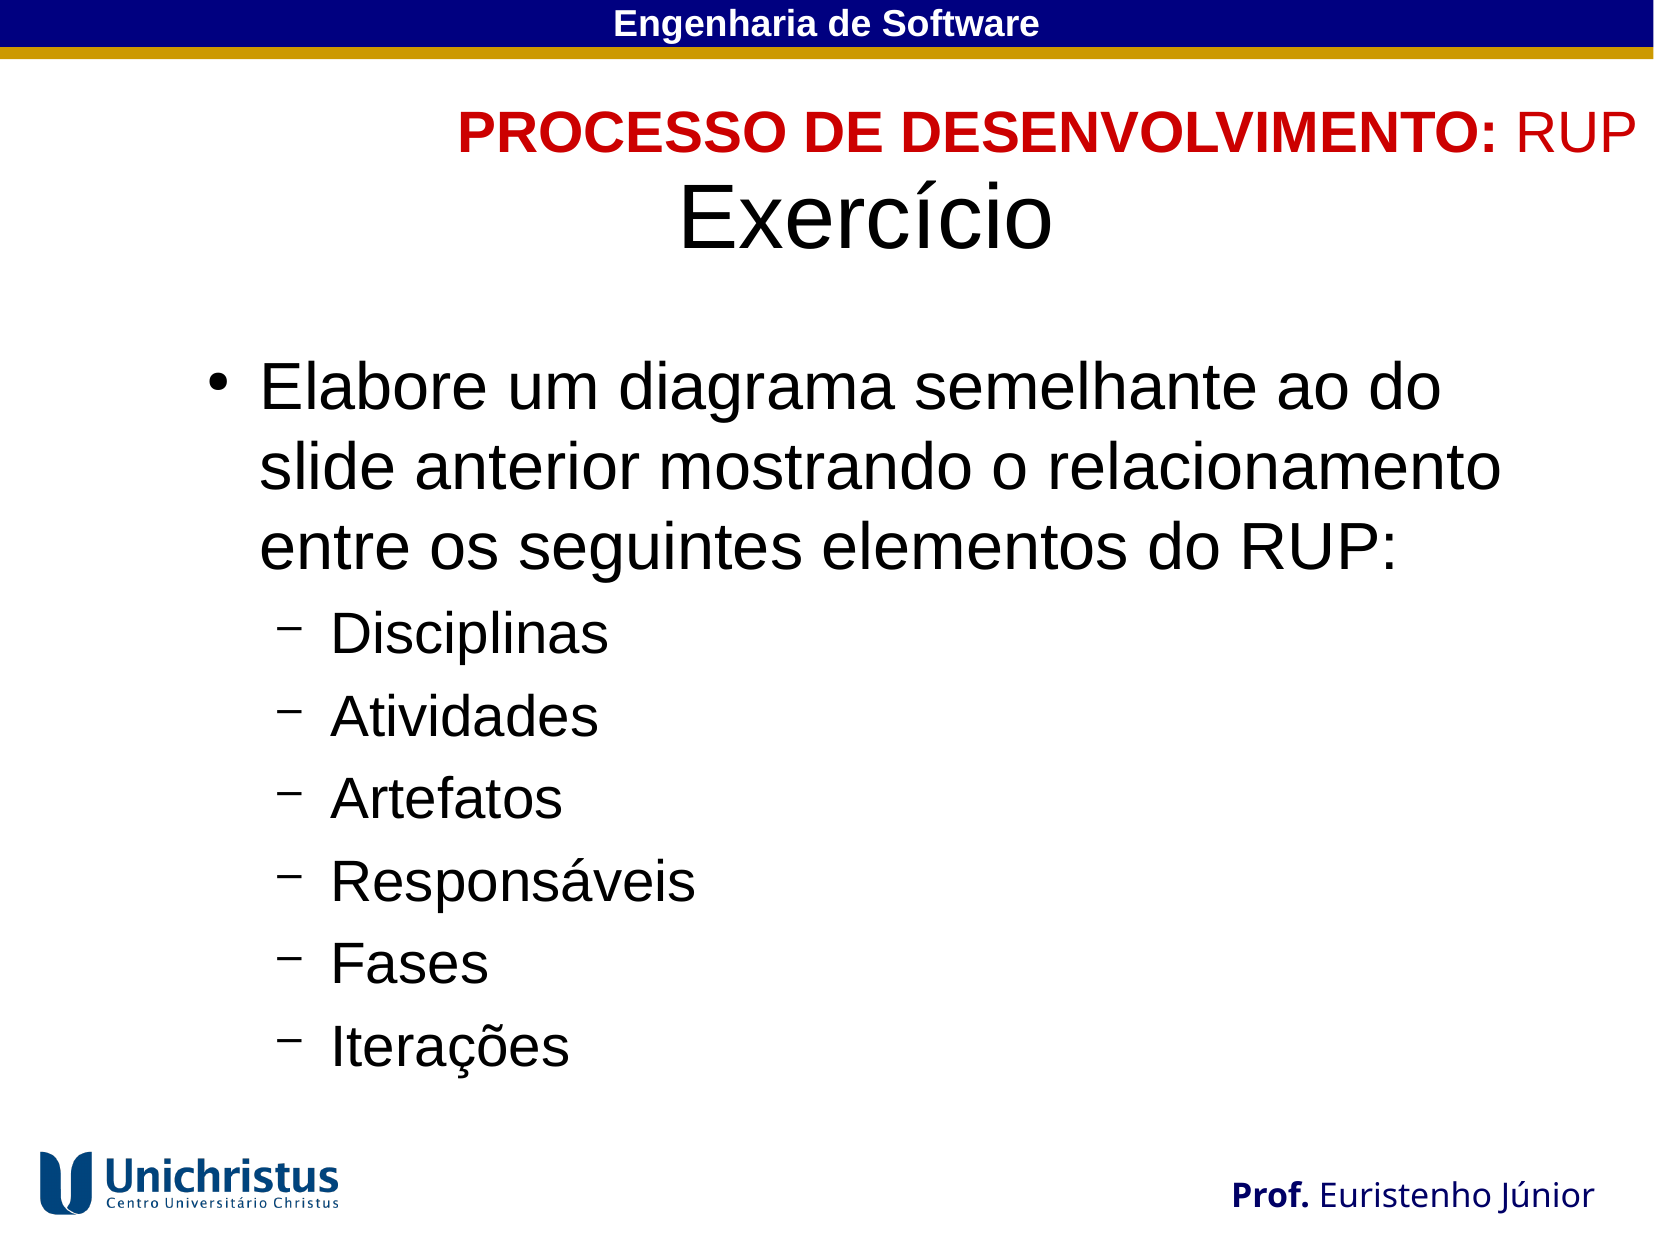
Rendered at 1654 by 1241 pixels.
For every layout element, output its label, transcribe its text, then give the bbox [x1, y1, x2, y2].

list Elabore um diagrama semelhante ao do slide anterior mostrando o relacionamento entre os seguintes elementos do RUP: Disciplinas Atividades Artefatos Responsáveis Fases Iterações [173, 335, 1524, 1079]
text_box Engenharia de Software [0, 0, 1654, 47]
text_box PROCESSO DE DESENVOLVIMENTO: RUP [443, 92, 1654, 173]
text_box Prof. Euristenho Júnior [1216, 1163, 1654, 1224]
text_box [0, 47, 1654, 60]
picture [35, 1148, 343, 1217]
title Exercício [173, 118, 1524, 306]
